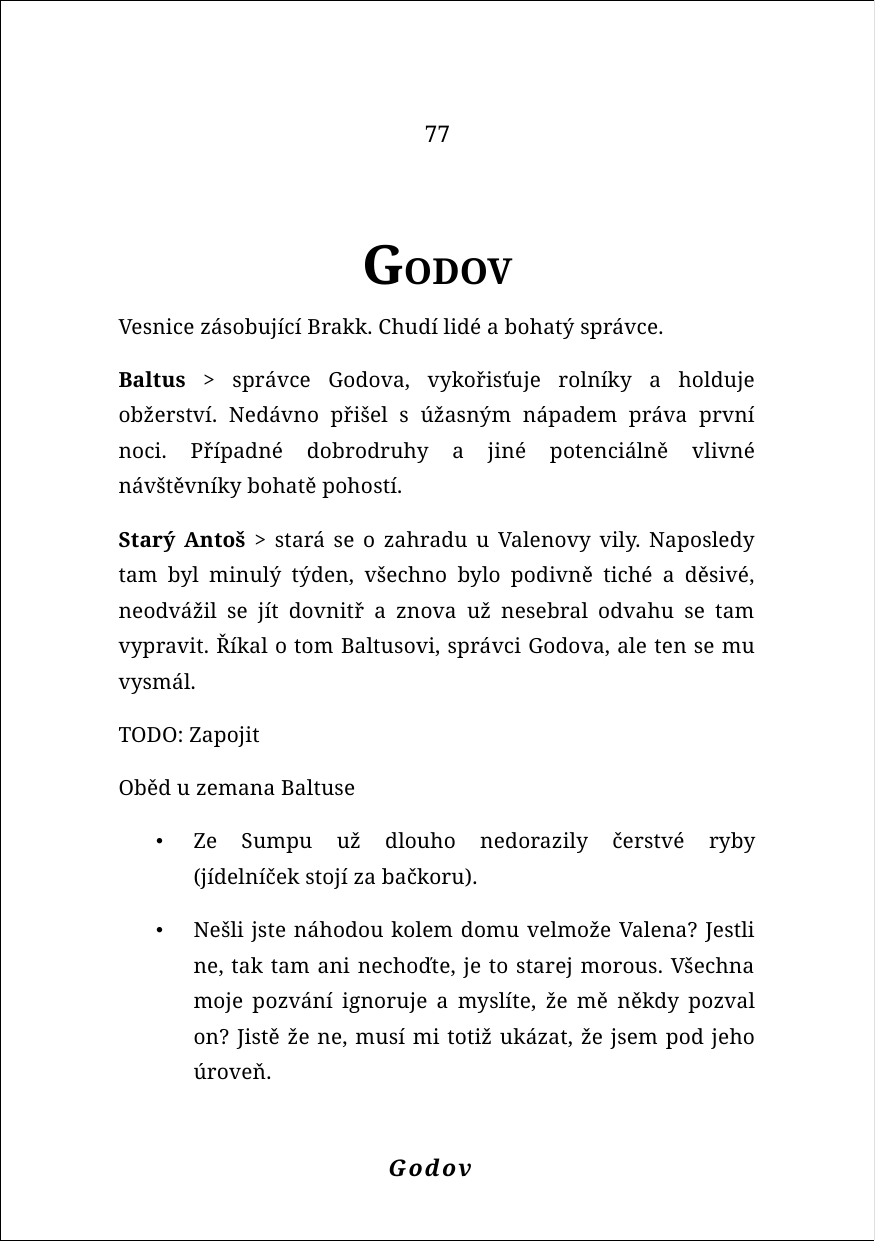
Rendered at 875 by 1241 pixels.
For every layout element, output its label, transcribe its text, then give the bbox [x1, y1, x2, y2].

text Oběd u zemana Baltuse [118, 773, 756, 802]
text Baltus > správce Godova, vykořisťuje rolníky a holduje obžerství. Nedávno přišel s úžasným nápadem práva první noci. Případné dobrodruhy a jiné potenciálně vlivné návštěvníky bohatě pohostí. [118, 365, 756, 500]
subtitle Godov [118, 226, 756, 300]
text TODO: Zapojit [118, 720, 756, 748]
list Nešli jste náhodou kolem domu velmože Valena? Jestli ne, tak tam ani nechoďte, je to starej morous. Všechna moje pozvání ignoruje a myslíte, že mě někdy pozval on? Jistě že ne, musí mi totiž ukázat, že jsem pod jeho úroveň. [156, 915, 756, 1086]
text Vesnice zásobující Brakk. Chudí lidé a bohatý správce. [118, 312, 756, 340]
list Ze Sumpu už dlouho nedorazily čerstvé ryby (jídelníček stojí za bačkoru). [156, 827, 756, 891]
text Starý Antoš > stará se o zahradu u Valenovy vily. Naposledy tam byl minulý týden, všechno bylo podivně tiché a děsivé, neodvážil se jít dovnitř a znova už nesebral odvahu se tam vypravit. Říkal o tom Baltusovi, správci Godova, ale ten se mu vysmál. [118, 525, 756, 695]
